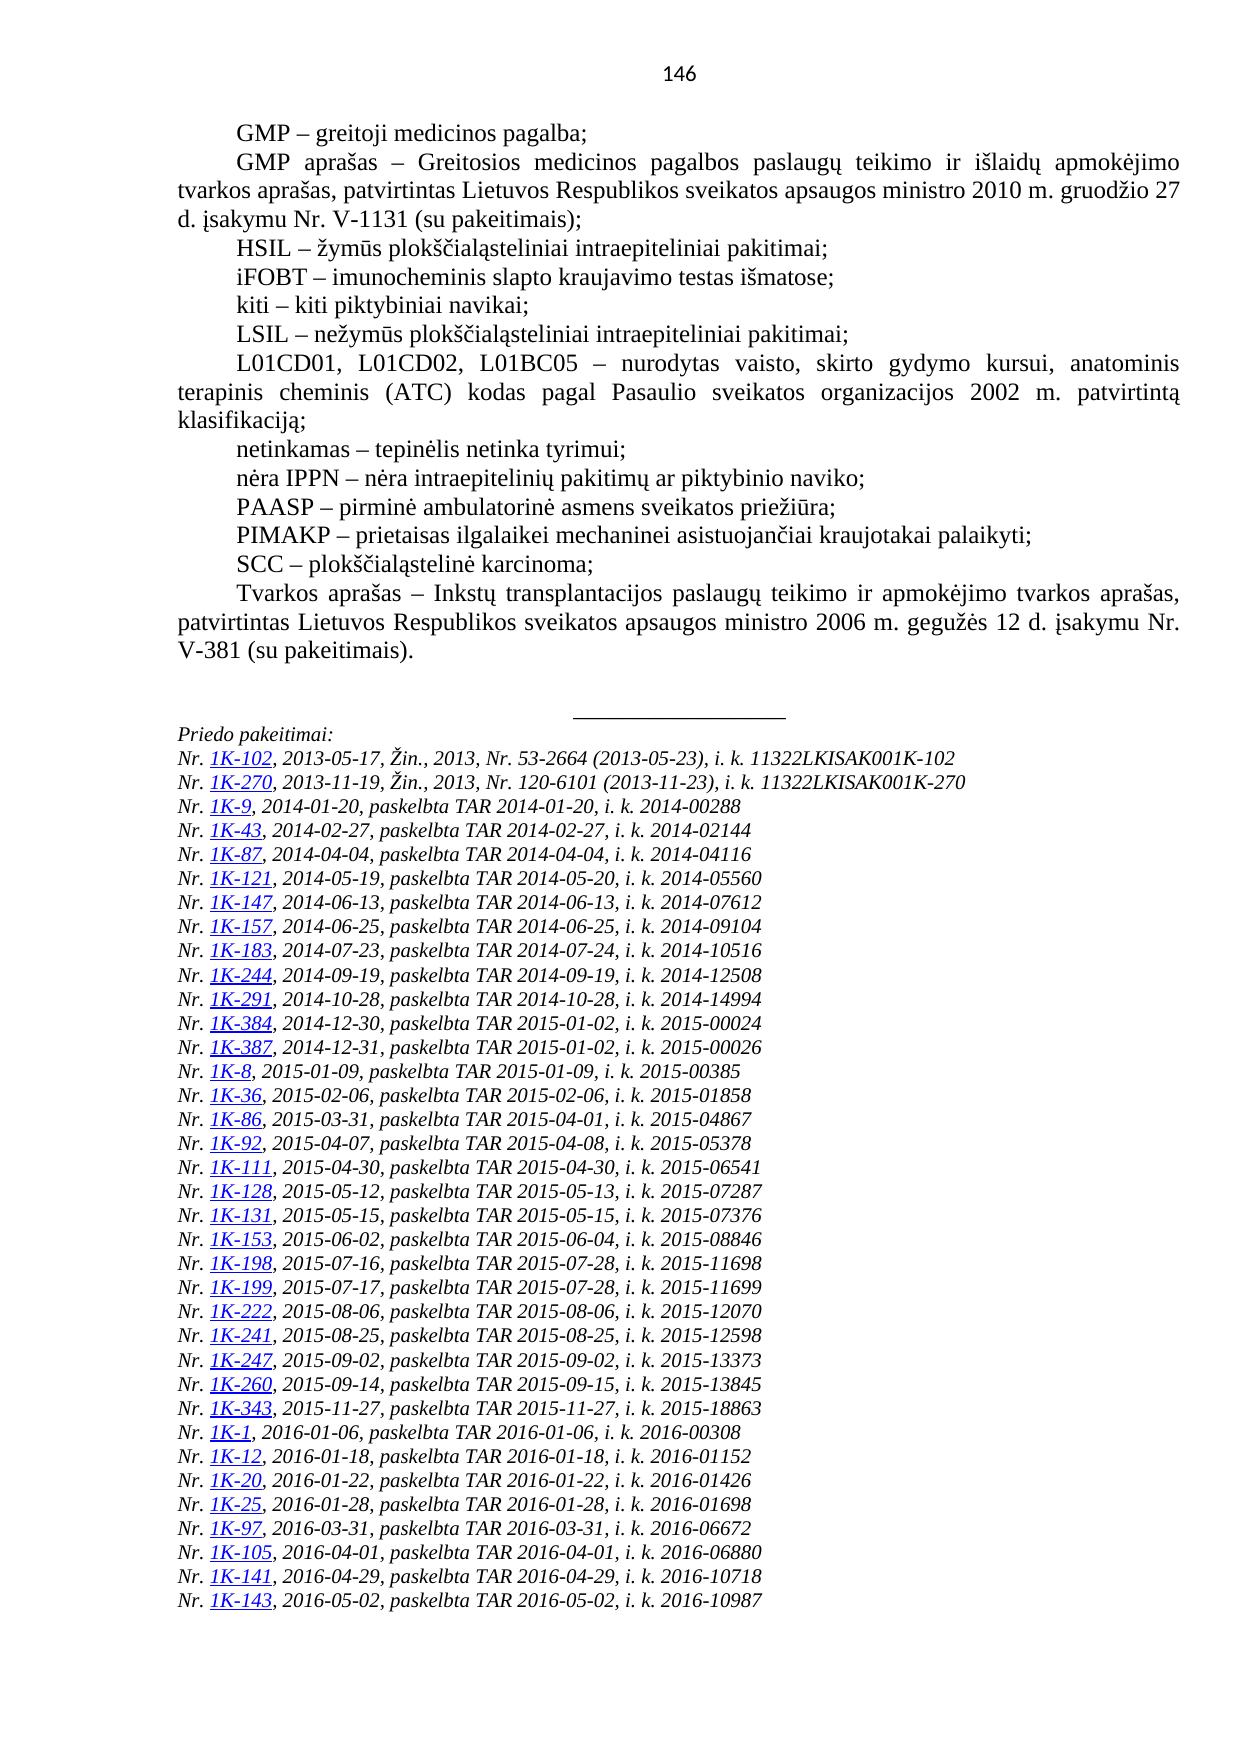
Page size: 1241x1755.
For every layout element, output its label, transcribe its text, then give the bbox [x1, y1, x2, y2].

text Tvarkos aprašas – Inkstų transplantacijos paslaugų teikimo ir apmokėjimo tvarkos aprašas, patvirtintas Lietuvos Respublikos sveikatos apsaugos ministro 2006 m. gegužės 12 d. įsakymu Nr. V-381 (su pakeitimais). [177, 578, 1181, 664]
text Nr. 1K-270, 2013-11-19, Žin., 2013, Nr. 120-6101 (2013-11-23), i. k. 11322LKISAK001K-270 [177, 770, 1181, 794]
text Nr. 1K-157, 2014-06-25, paskelbta TAR 2014-06-25, i. k. 2014-09104 [177, 914, 1181, 938]
text Priedo pakeitimai: [177, 722, 1181, 746]
text Nr. 1K-36, 2015-02-06, paskelbta TAR 2015-02-06, i. k. 2015-01858 [177, 1083, 1181, 1107]
text iFOBT – imunocheminis slapto kraujavimo testas išmatose; [177, 262, 1181, 291]
text Nr. 1K-111, 2015-04-30, paskelbta TAR 2015-04-30, i. k. 2015-06541 [177, 1155, 1181, 1179]
text PIMAKP – prietaisas ilgalaikei mechaninei asistuojančiai kraujotakai palaikyti; [177, 521, 1181, 549]
text Nr. 1K-86, 2015-03-31, paskelbta TAR 2015-04-01, i. k. 2015-04867 [177, 1107, 1181, 1131]
text Nr. 1K-97, 2016-03-31, paskelbta TAR 2016-03-31, i. k. 2016-06672 [177, 1516, 1181, 1540]
text Nr. 1K-8, 2015-01-09, paskelbta TAR 2015-01-09, i. k. 2015-00385 [177, 1059, 1181, 1083]
text Nr. 1K-25, 2016-01-28, paskelbta TAR 2016-01-28, i. k. 2016-01698 [177, 1492, 1181, 1516]
text Nr. 1K-43, 2014-02-27, paskelbta TAR 2014-02-27, i. k. 2014-02144 [177, 818, 1181, 842]
text Nr. 1K-128, 2015-05-12, paskelbta TAR 2015-05-13, i. k. 2015-07287 [177, 1179, 1181, 1203]
text Nr. 1K-244, 2014-09-19, paskelbta TAR 2014-09-19, i. k. 2014-12508 [177, 962, 1181, 987]
text Nr. 1K-291, 2014-10-28, paskelbta TAR 2014-10-28, i. k. 2014-14994 [177, 987, 1181, 1011]
text PAASP – pirminė ambulatorinė asmens sveikatos priežiūra; [177, 492, 1181, 521]
text Nr. 1K-105, 2016-04-01, paskelbta TAR 2016-04-01, i. k. 2016-06880 [177, 1540, 1181, 1564]
text SCC – plokščialąstelinė karcinoma; [177, 549, 1181, 578]
text Nr. 1K-241, 2015-08-25, paskelbta TAR 2015-08-25, i. k. 2015-12598 [177, 1323, 1181, 1347]
text Nr. 1K-247, 2015-09-02, paskelbta TAR 2015-09-02, i. k. 2015-13373 [177, 1347, 1181, 1372]
text Nr. 1K-198, 2015-07-16, paskelbta TAR 2015-07-28, i. k. 2015-11698 [177, 1251, 1181, 1275]
text Nr. 1K-183, 2014-07-23, paskelbta TAR 2014-07-24, i. k. 2014-10516 [177, 938, 1181, 962]
text GMP – greitoji medicinos pagalba; [177, 118, 1181, 147]
text _________________ [177, 693, 1181, 722]
text Nr. 1K-92, 2015-04-07, paskelbta TAR 2015-04-08, i. k. 2015-05378 [177, 1131, 1181, 1155]
text Nr. 1K-222, 2015-08-06, paskelbta TAR 2015-08-06, i. k. 2015-12070 [177, 1299, 1181, 1323]
text HSIL – žymūs plokščialąsteliniai intraepiteliniai pakitimai; [177, 233, 1181, 262]
text Nr. 1K-387, 2014-12-31, paskelbta TAR 2015-01-02, i. k. 2015-00026 [177, 1035, 1181, 1059]
text Nr. 1K-141, 2016-04-29, paskelbta TAR 2016-04-29, i. k. 2016-10718 [177, 1564, 1181, 1588]
text Nr. 1K-102, 2013-05-17, Žin., 2013, Nr. 53-2664 (2013-05-23), i. k. 11322LKISAK001K-102 [177, 746, 1181, 770]
text Nr. 1K-384, 2014-12-30, paskelbta TAR 2015-01-02, i. k. 2015-00024 [177, 1011, 1181, 1035]
text Nr. 1K-12, 2016-01-18, paskelbta TAR 2016-01-18, i. k. 2016-01152 [177, 1444, 1181, 1468]
text kiti – kiti piktybiniai navikai; [177, 291, 1181, 319]
text GMP aprašas – Greitosios medicinos pagalbos paslaugų teikimo ir išlaidų apmokėjimo tvarkos aprašas, patvirtintas Lietuvos Respublikos sveikatos apsaugos ministro 2010 m. gruodžio 27 d. įsakymu Nr. V-1131 (su pakeitimais); [177, 147, 1181, 233]
text Nr. 1K-87, 2014-04-04, paskelbta TAR 2014-04-04, i. k. 2014-04116 [177, 842, 1181, 866]
text Nr. 1K-199, 2015-07-17, paskelbta TAR 2015-07-28, i. k. 2015-11699 [177, 1275, 1181, 1299]
text Nr. 1K-260, 2015-09-14, paskelbta TAR 2015-09-15, i. k. 2015-13845 [177, 1372, 1181, 1396]
text Nr. 1K-143, 2016-05-02, paskelbta TAR 2016-05-02, i. k. 2016-10987 [177, 1588, 1181, 1612]
text Nr. 1K-9, 2014-01-20, paskelbta TAR 2014-01-20, i. k. 2014-00288 [177, 794, 1181, 818]
text Nr. 1K-131, 2015-05-15, paskelbta TAR 2015-05-15, i. k. 2015-07376 [177, 1203, 1181, 1227]
text Nr. 1K-20, 2016-01-22, paskelbta TAR 2016-01-22, i. k. 2016-01426 [177, 1468, 1181, 1492]
text netinkamas – tepinėlis netinka tyrimui; [177, 434, 1181, 463]
text Nr. 1K-147, 2014-06-13, paskelbta TAR 2014-06-13, i. k. 2014-07612 [177, 890, 1181, 914]
text Nr. 1K-1, 2016-01-06, paskelbta TAR 2016-01-06, i. k. 2016-00308 [177, 1420, 1181, 1444]
text L01CD01, L01CD02, L01BC05 – nurodytas vaisto, skirto gydymo kursui, anatominis terapinis cheminis (ATC) kodas pagal Pasaulio sveikatos organizacijos 2002 m. patvirtintą klasifikaciją; [177, 348, 1181, 434]
text Nr. 1K-121, 2014-05-19, paskelbta TAR 2014-05-20, i. k. 2014-05560 [177, 866, 1181, 890]
text Nr. 1K-343, 2015-11-27, paskelbta TAR 2015-11-27, i. k. 2015-18863 [177, 1396, 1181, 1420]
text nėra IPPN – nėra intraepitelinių pakitimų ar piktybinio naviko; [177, 463, 1181, 492]
text LSIL – nežymūs plokščialąsteliniai intraepiteliniai pakitimai; [177, 319, 1181, 348]
text Nr. 1K-153, 2015-06-02, paskelbta TAR 2015-06-04, i. k. 2015-08846 [177, 1227, 1181, 1251]
